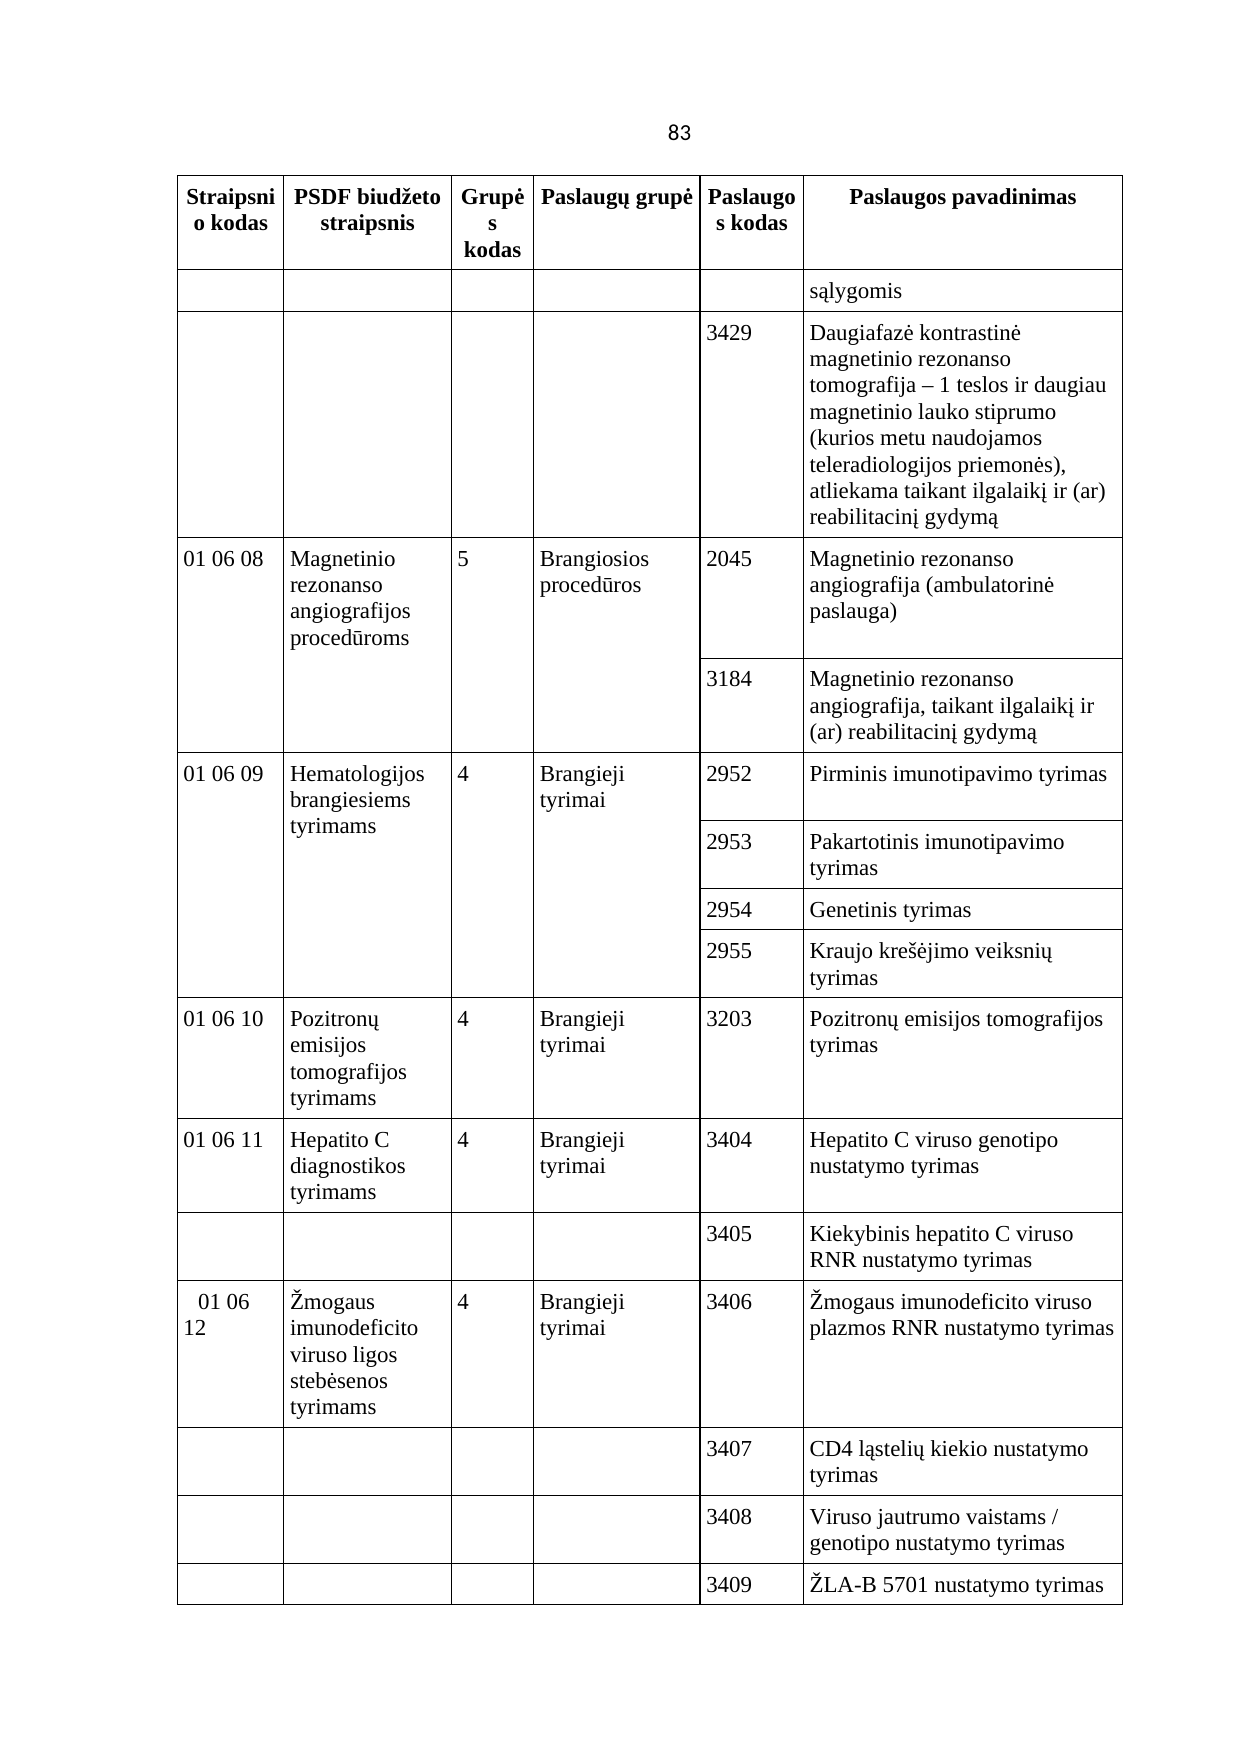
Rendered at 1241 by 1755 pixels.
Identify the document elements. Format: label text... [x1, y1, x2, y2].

table_cell Hepatito C diagnostikos tyrimams [284, 1119, 451, 1212]
table_cell 01 06 09 [178, 753, 283, 819]
table_cell 2955 [701, 930, 803, 997]
table_cell sąlygomis [804, 270, 1122, 311]
table_cell 4 [452, 753, 533, 819]
table_cell [452, 1213, 533, 1280]
table_cell [178, 888, 283, 929]
table_cell [534, 312, 699, 537]
table_cell [452, 270, 533, 311]
table_cell Brangiosios procedūros [534, 538, 699, 657]
table_cell CD4 ląstelių kiekio nustatymo tyrimas [804, 1428, 1122, 1495]
table_cell [178, 1564, 283, 1604]
table_cell [284, 1428, 451, 1495]
table_cell Žmogaus imunodeficito viruso ligos stebėsenos tyrimams [284, 1281, 451, 1427]
table_cell 01 06 11 [178, 1119, 283, 1212]
table_cell 01 06 10 [178, 998, 283, 1118]
table_cell Žmogaus imunodeficito viruso plazmos RNR nustatymo tyrimas [804, 1281, 1122, 1427]
table_cell [452, 1496, 533, 1563]
table_cell Brangieji tyrimai [534, 753, 699, 819]
table_cell 4 [452, 998, 533, 1118]
table_cell [284, 1213, 451, 1280]
table_cell [178, 1496, 283, 1563]
table_cell 3429 [701, 312, 803, 537]
table_cell Brangieji tyrimai [534, 1281, 699, 1427]
table_cell [534, 929, 699, 997]
table_cell Genetinis tyrimas [804, 889, 1122, 929]
table_cell [534, 270, 699, 311]
table_cell 3408 [701, 1496, 803, 1563]
table_cell 3405 [701, 1213, 803, 1280]
table_cell [284, 929, 451, 997]
table_cell [534, 658, 699, 752]
table_cell [284, 1564, 451, 1604]
table_cell [284, 270, 451, 311]
table_cell Viruso jautrumo vaistams / genotipo nustatymo tyrimas [804, 1496, 1122, 1563]
table_header Paslaugos pavadinimas [804, 176, 1122, 269]
table_cell Brangieji tyrimai [534, 998, 699, 1118]
table_cell [178, 1428, 283, 1495]
table_cell Brangieji tyrimai [534, 1119, 699, 1212]
table_cell Pozitronų emisijos tomografijos tyrimas [804, 998, 1122, 1118]
table_cell [452, 929, 533, 997]
table_cell 2045 [701, 538, 803, 657]
table_cell 01 06 08 [178, 538, 283, 657]
table_cell [284, 658, 451, 752]
table_cell 3404 [701, 1119, 803, 1212]
table_cell Magnetinio rezonanso angiografija, taikant ilgalaikį ir (ar) reabilitacinį gydymą [804, 659, 1122, 752]
table_cell 4 [452, 1281, 533, 1427]
table_cell 2953 [701, 821, 803, 887]
table_cell Magnetinio rezonanso angiografijos procedūroms [284, 538, 451, 657]
table_header Straipsnio kodas [178, 176, 283, 269]
table_cell [534, 820, 699, 887]
table_cell [534, 1564, 699, 1604]
table_header Grupės kodas [452, 176, 533, 269]
table_cell Daugiafazė kontrastinė magnetinio rezonanso tomografija – 1 teslos ir daugiau magnetinio lauko stiprumo (kurios metu naudojamos teleradiologijos priemonės), atliekama taikant ilgalaikį ir (ar) reabilitacinį gydymą [804, 312, 1122, 537]
table_cell Magnetinio rezonanso angiografija (ambulatorinė paslauga) [804, 538, 1122, 657]
table_cell Hepatito C viruso genotipo nustatymo tyrimas [804, 1119, 1122, 1212]
table_cell ŽLA-B 5701 nustatymo tyrimas [804, 1564, 1122, 1604]
table_cell 3203 [701, 998, 803, 1118]
table_cell [178, 312, 283, 537]
table_cell Kiekybinis hepatito C viruso RNR nustatymo tyrimas [804, 1213, 1122, 1280]
table_cell 01 06 12 [178, 1281, 283, 1427]
table_cell Hematologijos brangiesiems tyrimams [284, 753, 451, 929]
table_cell 4 [452, 1119, 533, 1212]
table_cell [534, 1428, 699, 1495]
table_cell [534, 888, 699, 929]
table_cell Kraujo krešėjimo veiksnių tyrimas [804, 930, 1122, 997]
table_header Paslaugos kodas [701, 176, 803, 269]
table_header Paslaugų grupė [534, 176, 699, 269]
table_cell [452, 658, 533, 752]
table_cell [178, 820, 283, 887]
table_cell 3184 [701, 659, 803, 752]
table_cell Pakartotinis imunotipavimo tyrimas [804, 821, 1122, 887]
table_cell [178, 658, 283, 752]
table_cell Pirminis imunotipavimo tyrimas [804, 753, 1122, 819]
table_cell [452, 312, 533, 537]
table_cell [534, 1213, 699, 1280]
table_cell 2952 [701, 753, 803, 819]
table_cell [178, 929, 283, 997]
table_cell [178, 1213, 283, 1280]
table_cell [452, 820, 533, 887]
table_cell 3407 [701, 1428, 803, 1495]
table_cell 5 [452, 538, 533, 657]
table_cell [534, 1496, 699, 1563]
table_cell [284, 1496, 451, 1563]
table_cell [284, 312, 451, 537]
table_header PSDF biudžeto straipsnis [284, 176, 451, 269]
table_cell [178, 270, 283, 311]
table_cell Pozitronų emisijos tomografijos tyrimams [284, 998, 451, 1118]
table_cell [452, 888, 533, 929]
table_cell [701, 270, 803, 311]
table_cell 3406 [701, 1281, 803, 1427]
table_cell [452, 1564, 533, 1604]
table_cell [452, 1428, 533, 1495]
table_cell 2954 [701, 889, 803, 929]
table_cell 3409 [701, 1564, 803, 1604]
